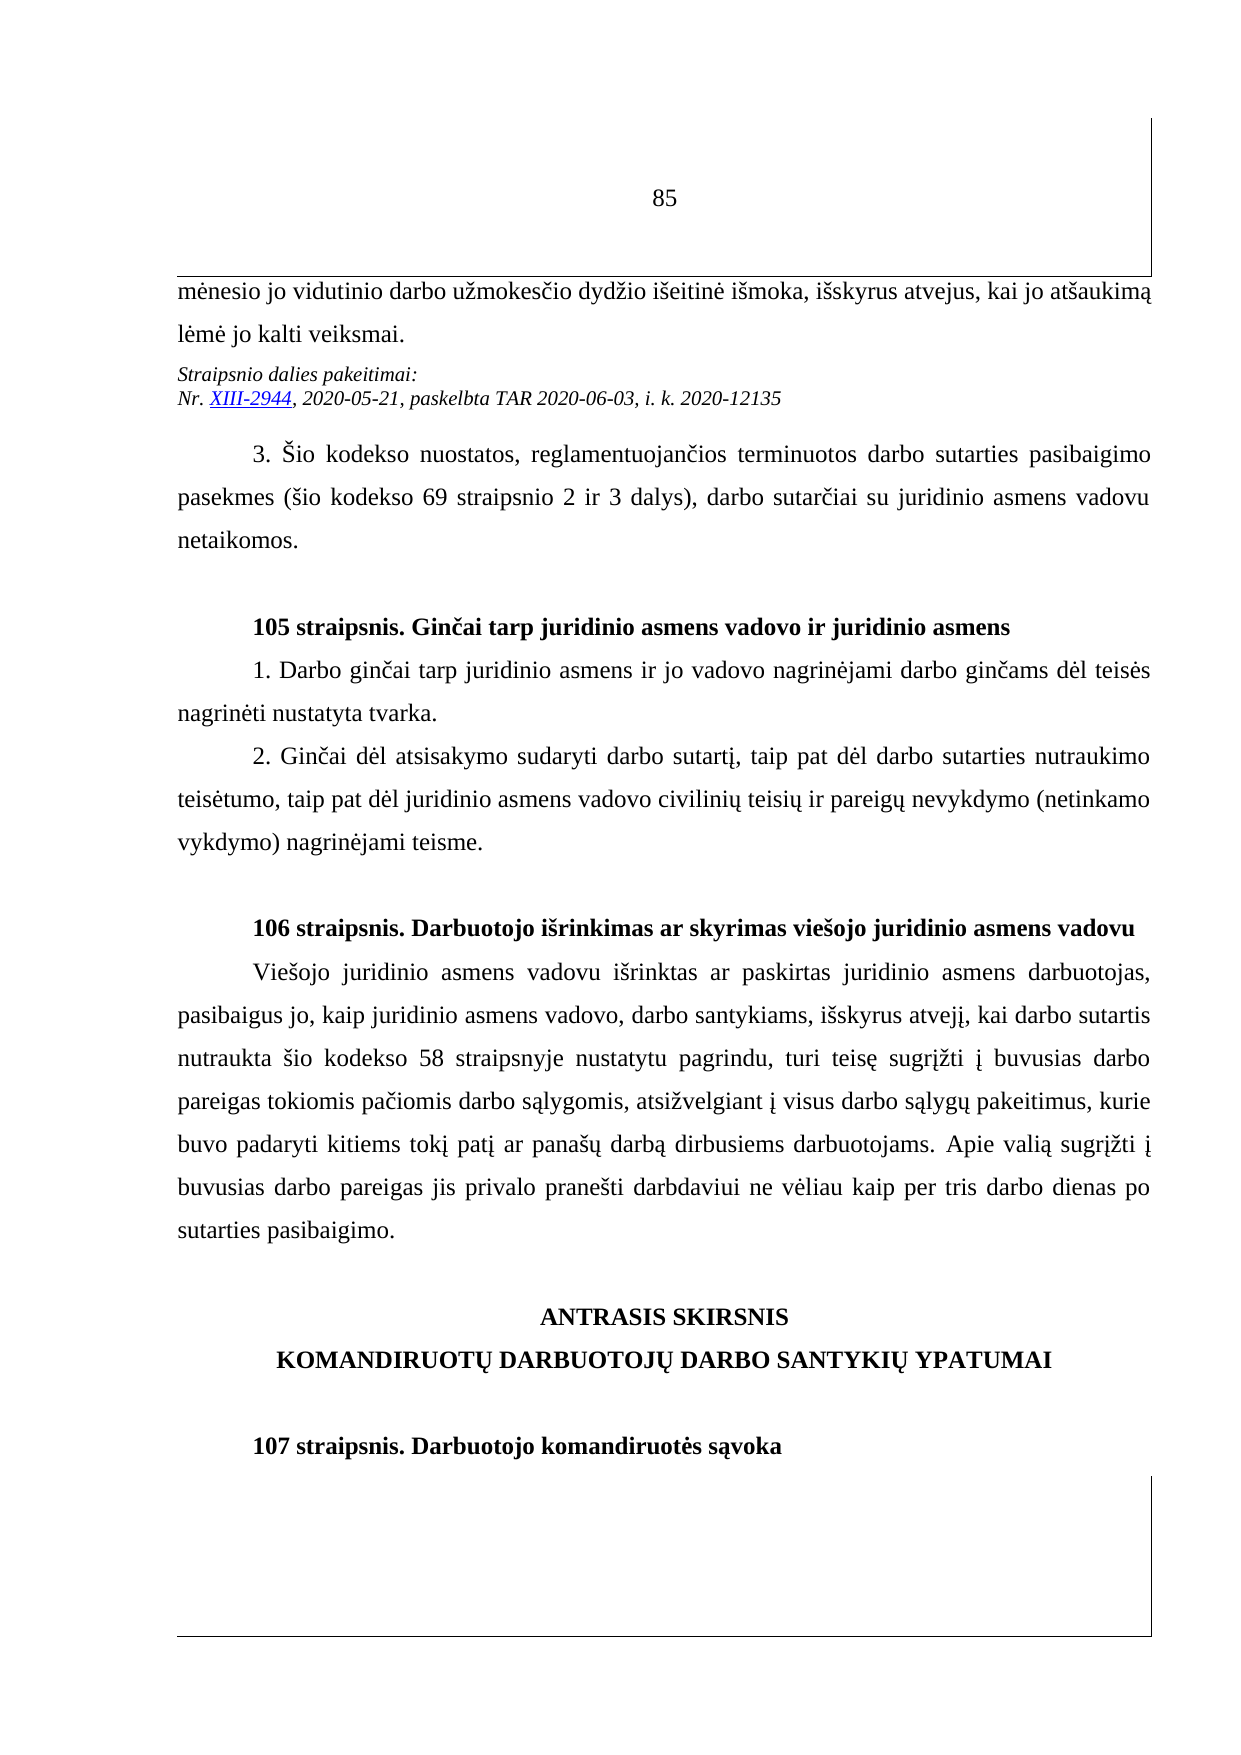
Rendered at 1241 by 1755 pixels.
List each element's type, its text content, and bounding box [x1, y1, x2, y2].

text 1. Darbo ginčai tarp juridinio asmens ir jo vadovo nagrinėjami darbo ginčams dėl teisės nagrinėti nustatyta tvarka. [177, 655, 1152, 727]
subtitle 105 straipsnis. Ginčai tarp juridinio asmens vadovo ir juridinio asmens [177, 612, 1152, 640]
text Nr. XIII-2944, 2020-05-21, paskelbta TAR 2020-06-03, i. k. 2020-12135 [177, 386, 1152, 410]
text Straipsnio dalies pakeitimai: [177, 362, 1152, 386]
text 2. Ginčai dėl atsisakymo sudaryti darbo sutartį, taip pat dėl darbo sutarties nutraukimo teisėtumo, taip pat dėl juridinio asmens vadovo civilinių teisių ir pareigų nevykdymo (netinkamo vykdymo) nagrinėjami teisme. [177, 741, 1152, 856]
text 3. Šio kodekso nuostatos, reglamentuojančios terminuotos darbo sutarties pasibaigimo pasekmes (šio kodekso 69 straipsnio 2 ir 3 dalys), darbo sutarčiai su juridinio asmens vadovu netaikomos. [177, 439, 1152, 554]
text Viešojo juridinio asmens vadovu išrinktas ar paskirtas juridinio asmens darbuotojas, pasibaigus jo, kaip juridinio asmens vadovo, darbo santykiams, išskyrus atvejį, kai darbo sutartis nutraukta šio kodekso 58 straipsnyje nustatytu pagrindu, turi teisę sugrįžti į buvusias darbo pareigas tokiomis pačiomis darbo sąlygomis, atsižvelgiant į visus darbo sąlygų pakeitimus, kurie buvo padaryti kitiems tokį patį ar panašų darbą dirbusiems darbuotojams. Apie valią sugrįžti į buvusias darbo pareigas jis privalo pranešti darbdaviui ne vėliau kaip per tris darbo dienas po sutarties pasibaigimo. [177, 957, 1152, 1244]
text ANTRASIS SKIRSNIS [177, 1302, 1152, 1330]
subtitle 107 straipsnis. Darbuotojo komandiruotės sąvoka [177, 1431, 1152, 1460]
text KOMANDIRUOTŲ DARBUOTOJŲ DARBO SANTYKIŲ YPATUMAI [177, 1345, 1152, 1373]
text mėnesio jo vidutinio darbo užmokesčio dydžio išeitinė išmoka, išskyrus atvejus, kai jo atšaukimą lėmė jo kalti veiksmai. [177, 276, 1152, 348]
subtitle 106 straipsnis. Darbuotojo išrinkimas ar skyrimas viešojo juridinio asmens vadovu [177, 913, 1152, 942]
